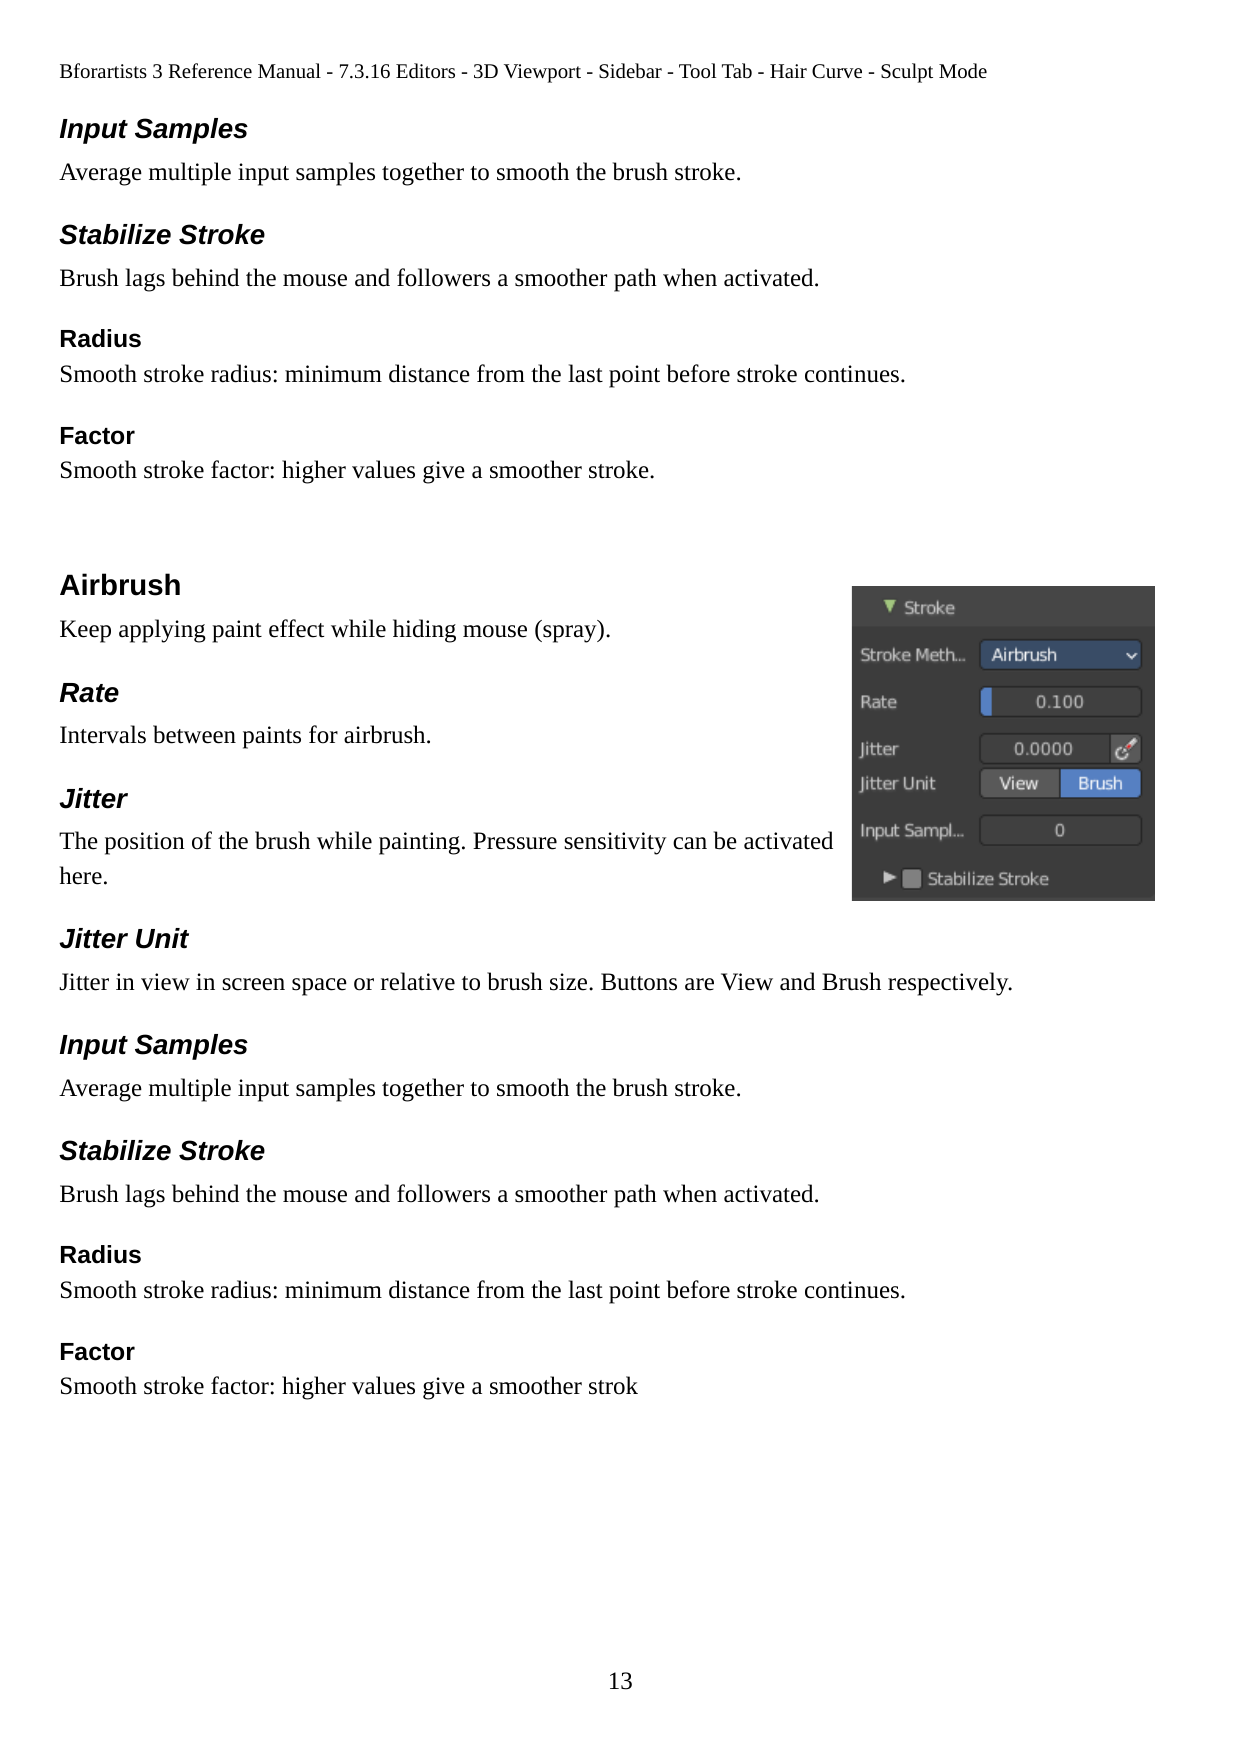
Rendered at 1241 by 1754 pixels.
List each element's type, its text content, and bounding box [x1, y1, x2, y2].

subtitle Jitter Unit [59, 922, 1181, 954]
subtitle [1155, 676, 1181, 708]
text The position of the brush while painting. Pressure sensitivity can be activated here. [59, 826, 851, 890]
subtitle Radius [59, 1240, 1181, 1269]
subtitle Radius [59, 324, 1181, 353]
picture [851, 586, 1155, 901]
text Brush lags behind the mouse and followers a smoother path when activated. [59, 1179, 1181, 1207]
subtitle Input Samples [59, 1028, 1181, 1060]
text Intervals between paints for airbrush. [59, 721, 851, 749]
subtitle Stabilize Stroke [59, 1134, 1181, 1166]
subtitle [1155, 782, 1181, 814]
subtitle Factor [59, 421, 1181, 449]
subtitle Input Samples [59, 113, 1181, 144]
text Average multiple input samples together to smooth the brush stroke. [59, 157, 1181, 186]
subtitle Rate [59, 676, 851, 708]
text Smooth stroke factor: higher values give a smoother stroke. [59, 456, 1181, 484]
text Jitter in view in screen space or relative to brush size. Buttons are View and Brush respectively. [59, 967, 1181, 996]
subtitle Factor [59, 1337, 1181, 1365]
text Average multiple input samples together to smooth the brush stroke. [59, 1073, 1181, 1102]
subtitle Jitter [59, 782, 851, 814]
subtitle Stabilize Stroke [59, 218, 1181, 250]
text Smooth stroke radius: minimum distance from the last point before stroke continues. [59, 359, 1181, 388]
text Keep applying paint effect while hiding mouse (spray). [59, 614, 851, 643]
text Smooth stroke factor: higher values give a smoother strok [59, 1371, 1181, 1400]
text Brush lags behind the mouse and followers a smoother path when activated. [59, 263, 1181, 292]
text Smooth stroke radius: minimum distance from the last point before stroke continues. [59, 1275, 1181, 1304]
subtitle Airbrush [59, 568, 1181, 602]
